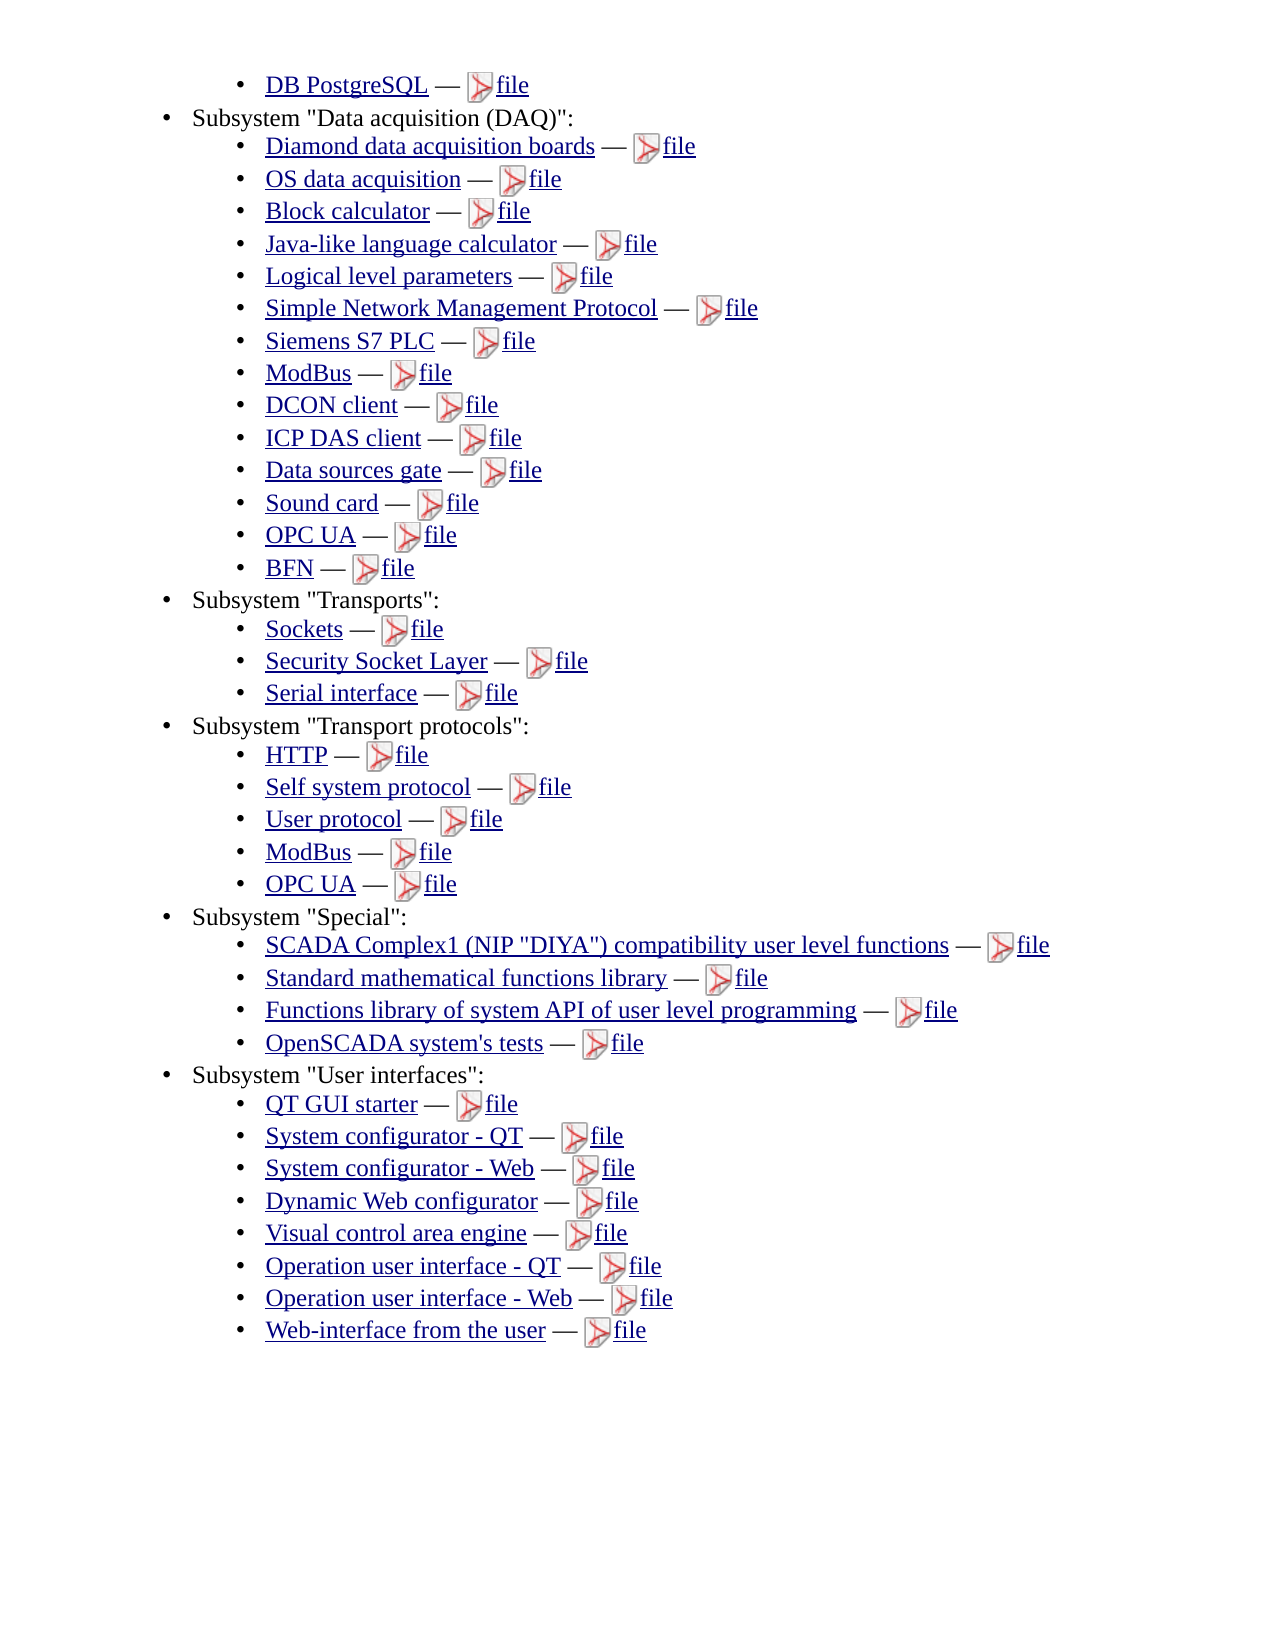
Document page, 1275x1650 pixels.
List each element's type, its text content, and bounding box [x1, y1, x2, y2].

list Logical level parameters — file [236, 261, 1209, 293]
picture [466, 72, 496, 103]
list Subsystem "Data acquisition (DAQ)": [162, 103, 1209, 131]
picture [894, 997, 924, 1028]
picture [610, 1285, 640, 1316]
list SCADA Complex1 (NIP "DIYA") compatibility user level functions — file [236, 930, 1209, 963]
list Diamond data acquisition boards — file [236, 131, 1209, 164]
list ModBus — file [236, 837, 1209, 869]
picture [479, 457, 509, 488]
picture [986, 932, 1017, 963]
list Visual control area engine — file [236, 1218, 1209, 1251]
picture [581, 1029, 611, 1060]
picture [525, 647, 555, 679]
picture [416, 489, 446, 521]
picture [365, 741, 395, 772]
list Self system protocol — file [236, 772, 1209, 804]
picture [439, 806, 470, 837]
list System configurator - Web — file [236, 1153, 1209, 1186]
list Security Socket Layer — file [236, 646, 1209, 678]
list System configurator - QT — file [236, 1121, 1209, 1153]
picture [498, 165, 529, 197]
picture [695, 295, 725, 326]
picture [435, 392, 465, 423]
picture [572, 1155, 602, 1186]
picture [564, 1220, 594, 1251]
list DCON client — file [236, 391, 1209, 423]
picture [550, 262, 580, 294]
list QT GUI starter — file [236, 1089, 1209, 1121]
list ICP DAS client — file [236, 423, 1209, 455]
list Java-like language calculator — file [236, 229, 1209, 261]
list Subsystem "Transport protocols": [162, 711, 1209, 740]
list Sound card — file [236, 488, 1209, 520]
list OPC UA — file [236, 869, 1209, 902]
picture [455, 1090, 485, 1122]
list Serial interface — file [236, 678, 1209, 711]
list Block calculator — file [236, 196, 1209, 229]
list Data sources gate — file [236, 455, 1209, 488]
list HTTP — file [236, 740, 1209, 772]
picture [458, 424, 489, 456]
list Subsystem "Special": [162, 902, 1209, 930]
list OS data acquisition — file [236, 164, 1209, 196]
picture [389, 360, 419, 391]
picture [389, 838, 419, 870]
list Standard mathematical functions library — file [236, 963, 1209, 995]
picture [393, 871, 424, 902]
picture [560, 1122, 590, 1154]
picture [594, 230, 624, 261]
picture [508, 773, 538, 805]
picture [393, 522, 424, 553]
list Siemens S7 PLC — file [236, 326, 1209, 358]
list User protocol — file [236, 804, 1209, 837]
list Sockets — file [236, 614, 1209, 646]
list DB PostgreSQL — file [236, 70, 1209, 103]
list Web-interface from the user — file [236, 1316, 1209, 1377]
list Simple Network Management Protocol — file [236, 293, 1209, 326]
list Operation user interface - Web — file [236, 1283, 1209, 1316]
picture [351, 554, 382, 585]
picture [598, 1252, 629, 1284]
list Subsystem "User interfaces": [162, 1060, 1209, 1089]
picture [472, 327, 502, 359]
picture [467, 198, 497, 229]
list Subsystem "Transports": [162, 585, 1209, 614]
list OPC UA — file [236, 520, 1209, 553]
list ModBus — file [236, 358, 1209, 391]
list OpenSCADA system's tests — file [236, 1028, 1209, 1060]
list Operation user interface - QT — file [236, 1251, 1209, 1283]
picture [704, 964, 735, 996]
list BFN — file [236, 553, 1209, 585]
picture [583, 1317, 613, 1348]
picture [575, 1187, 605, 1219]
picture [455, 680, 485, 711]
picture [380, 615, 411, 647]
list Dynamic Web configurator — file [236, 1186, 1209, 1218]
picture [632, 133, 663, 164]
list Functions library of system API of user level programming — file [236, 995, 1209, 1028]
